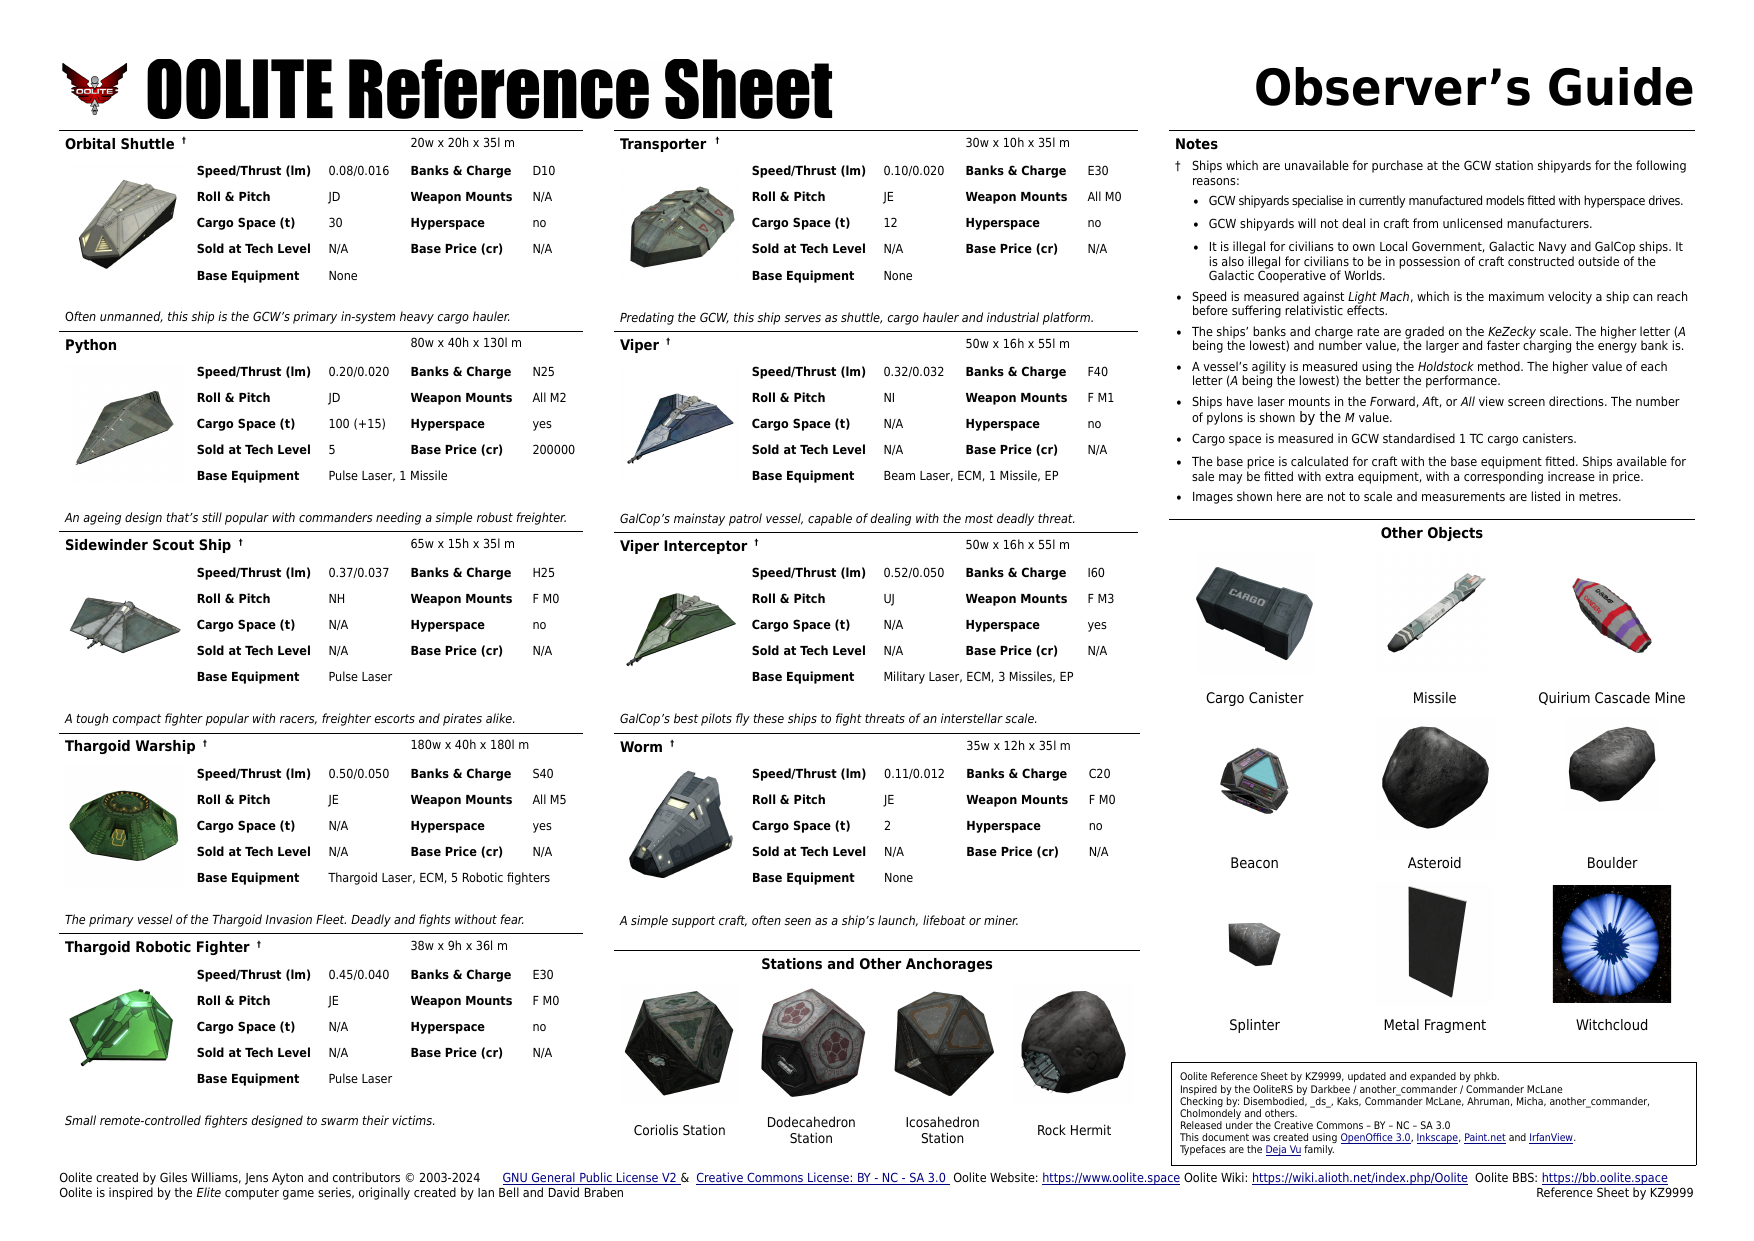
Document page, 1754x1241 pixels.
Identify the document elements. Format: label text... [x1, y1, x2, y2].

table_cell Base Equipment [191, 1066, 322, 1108]
table_cell Thargoid Laser, ECM, 5 Robotic fighters [323, 865, 583, 907]
table_cell 30 [323, 211, 404, 237]
table_cell Predating the GCW, this ship serves as shuttle, cargo hauler and industrial platform. [614, 305, 1138, 331]
table_cell • [1186, 194, 1203, 217]
table_cell F M0 [526, 586, 583, 612]
table_cell 0.08/0.016 [323, 159, 404, 184]
table_cell Roll & Pitch [746, 385, 877, 411]
table_cell Pulse Laser [323, 664, 583, 706]
table_header 30w x 10h x 35l m [960, 131, 1138, 158]
table_cell 0.45/0.040 [323, 962, 404, 988]
table_cell It is illegal for civilians to own Local Government, Galactic Navy and GalCop ships. It is also illegal for civilians to be in possession of craft constructed outside of the Galactic Cooperative of Worlds. [1203, 240, 1695, 289]
table_cell Banks & Charge [961, 761, 1083, 787]
table_cell [1008, 979, 1140, 984]
table_cell [614, 1105, 745, 1115]
table_cell Sold at Tech Level [191, 839, 322, 865]
table_cell Splinter [1169, 1011, 1340, 1039]
table_cell H25 [526, 560, 583, 586]
table_cell JD [323, 385, 404, 411]
table_cell All M5 [526, 787, 583, 813]
table_cell yes [526, 813, 583, 839]
table_cell Speed/Thrust (lm) [191, 159, 322, 184]
table_cell E30 [1081, 159, 1138, 184]
table_cell Sidewinder Scout Ship † [59, 532, 404, 560]
table_cell Pulse Laser [323, 1066, 583, 1108]
table_cell Sold at Tech Level [746, 839, 878, 865]
table_cell Base Price (cr) [405, 237, 526, 263]
table_cell Asteroid [1340, 849, 1529, 877]
table_header Thargoid Warship † [59, 734, 404, 761]
picture [1552, 885, 1672, 1003]
table_cell Roll & Pitch [746, 586, 877, 612]
text Typefaces are the Deja Vu family. [1180, 1144, 1687, 1156]
table_cell GCW shipyards specialise in currently manufactured models fitted with hyperspace drives. [1203, 194, 1695, 217]
table_cell An ageing design that’s still popular with commanders needing a simple robust freighter. [59, 505, 583, 531]
table_cell Quirium Cascade Mine [1529, 684, 1695, 712]
table_cell [1169, 674, 1340, 684]
table_cell no [1081, 411, 1138, 437]
table_cell Ships have laser mounts in the Forward, Aft, or All view screen directions. The number of pylons is shown by the M value. [1186, 395, 1695, 432]
table_cell Roll & Pitch [191, 787, 322, 813]
table_cell Banks & Charge [405, 359, 526, 385]
table_cell GalCop’s best pilots fly these ships to fight threats of an interstellar scale. [614, 707, 1138, 733]
table_cell 5 [323, 437, 404, 463]
table_cell None [878, 865, 1140, 908]
table_cell no [526, 211, 583, 237]
table_header Thargoid Robotic Fighter † [59, 934, 404, 962]
picture [1223, 911, 1286, 977]
table_cell [877, 985, 882, 1104]
table_cell Roll & Pitch [191, 988, 322, 1014]
table_cell 2 [878, 813, 961, 839]
table_cell 0.37/0.037 [323, 560, 404, 586]
table_cell 0.10/0.020 [878, 159, 959, 184]
table_cell N/A [323, 839, 404, 865]
table_cell Roll & Pitch [746, 185, 877, 211]
table_header 80w x 40h x 130l m [405, 332, 583, 359]
table_cell [1340, 554, 1374, 673]
table_cell C20 [1083, 761, 1140, 787]
table_cell • [1169, 290, 1186, 324]
table_cell • [1169, 325, 1186, 360]
table_cell 100 (+15) [323, 411, 404, 437]
table_cell N/A [323, 813, 404, 839]
table_cell N/A [323, 612, 404, 638]
table_cell N/A [1081, 438, 1138, 463]
table_cell Weapon Mounts [960, 385, 1081, 411]
table_cell • [1169, 455, 1186, 490]
table_cell Military Laser, ECM, 3 Missiles, EP [878, 665, 1138, 707]
table_cell Hyperspace [405, 211, 526, 237]
table_cell [1340, 674, 1529, 684]
table_cell GCW shipyards will not deal in craft from unlicensed manufacturers. [1203, 217, 1695, 240]
picture [619, 164, 740, 285]
table_cell [1340, 713, 1529, 849]
table_cell Sold at Tech Level [191, 237, 322, 263]
table_cell Cargo Canister [1169, 684, 1340, 712]
table_cell JD [323, 185, 404, 211]
table_cell Banks & Charge [960, 560, 1081, 586]
table_cell F M0 [526, 988, 583, 1014]
table_cell [59, 761, 191, 907]
table_cell Base Price (cr) [405, 1040, 526, 1066]
table_cell [877, 1105, 1008, 1115]
table_cell N/A [526, 839, 583, 865]
table_cell All M2 [526, 385, 583, 411]
table_cell Sold at Tech Level [746, 639, 877, 664]
table_cell Hyperspace [961, 813, 1083, 839]
table_cell [59, 359, 191, 505]
table_cell A tough compact fighter popular with racers, freighter escorts and pirates alike. [59, 706, 583, 732]
table_cell Speed/Thrust (lm) [746, 359, 877, 385]
table_cell Cargo Space (t) [191, 411, 322, 437]
picture [64, 766, 186, 887]
table_cell Dodecahedron Station [745, 1115, 877, 1147]
table_cell GalCop’s mainstay patrol vessel, capable of dealing with the most deadly threat. [614, 506, 1138, 532]
table_cell JE [878, 185, 959, 211]
table_cell [59, 560, 191, 706]
text Released under the Creative Commons – BY – NC – SA 3.0 [1180, 1120, 1687, 1132]
table_cell F M0 [1083, 787, 1140, 813]
table_cell Base Price (cr) [960, 639, 1081, 664]
table_cell Weapon Mounts [405, 185, 526, 211]
table_cell Boulder [1529, 849, 1695, 877]
table_cell [1340, 877, 1529, 1011]
table_cell Base Equipment [746, 865, 878, 908]
table_cell N/A [878, 613, 959, 638]
table_cell 0.50/0.050 [323, 761, 404, 787]
table_cell Pulse Laser, 1 Missile [323, 463, 583, 505]
table_cell N/A [526, 1040, 583, 1066]
table_cell • [1186, 217, 1203, 240]
table_cell Sold at Tech Level [191, 1040, 322, 1066]
table_header Viper Interceptor † [614, 533, 959, 560]
picture [61, 56, 128, 122]
picture [147, 59, 833, 119]
picture [882, 984, 1003, 1105]
table_cell Hyperspace [960, 211, 1081, 237]
table_cell no [1083, 813, 1140, 839]
table_cell [614, 761, 746, 908]
table_cell Weapon Mounts [405, 586, 526, 612]
table_cell N/A [1083, 839, 1140, 865]
table_cell Speed/Thrust (lm) [191, 761, 322, 787]
table_header 180w x 40h x 180l m [405, 734, 583, 761]
picture [619, 365, 740, 486]
text Oolite Reference Sheet by KZ9999, updated and expanded by phkb. [1180, 1071, 1687, 1083]
table_cell Roll & Pitch [191, 586, 322, 612]
table_cell [614, 359, 746, 506]
table_cell N/A [1081, 639, 1138, 664]
table_cell Icosahedron Station [877, 1115, 1008, 1147]
table_cell • [1169, 395, 1186, 432]
table_header Transporter † [614, 131, 959, 158]
table_cell [1169, 217, 1186, 240]
table_cell [614, 934, 1140, 950]
table_header 50w x 16h x 55l m [960, 533, 1138, 560]
table_cell NI [878, 385, 959, 411]
table_cell I60 [1081, 560, 1138, 586]
table_cell The base price is calculated for craft with the base equipment fitted. Ships available for sale may be fitted with extra equipment, with a corresponding increase in price. [1186, 455, 1695, 490]
table_cell yes [1081, 613, 1138, 638]
table_cell Witchcloud [1529, 1011, 1695, 1039]
table_cell 0.52/0.050 [878, 560, 959, 586]
table_cell Hyperspace [960, 613, 1081, 638]
picture [1375, 882, 1494, 1006]
table_cell A simple support craft, often seen as a ship’s launch, lifeboat or miner. [614, 908, 1140, 934]
table_cell Banks & Charge [960, 159, 1081, 184]
table_cell Roll & Pitch [191, 185, 322, 211]
picture [1562, 718, 1662, 811]
table_cell Hyperspace [405, 1014, 526, 1040]
table_cell [1169, 513, 1186, 519]
table_cell D10 [526, 159, 583, 184]
table_header 35w x 12h x 35l m [961, 734, 1140, 761]
table_cell Base Equipment [191, 865, 322, 907]
picture [64, 364, 186, 486]
table_cell N/A [526, 185, 583, 211]
table_cell N/A [878, 438, 959, 463]
table_cell Other Objects [1169, 520, 1695, 548]
table_cell • [1169, 432, 1186, 455]
table_cell Cargo Space (t) [191, 211, 322, 237]
table_cell Cargo Space (t) [191, 612, 322, 638]
table_cell Speed/Thrust (lm) [746, 560, 877, 586]
table_cell Base Equipment [746, 263, 877, 305]
table_cell 0.11/0.012 [878, 761, 961, 787]
table_cell Metal Fragment [1340, 1011, 1529, 1039]
table_cell Base Equipment [191, 664, 322, 706]
picture [64, 565, 186, 686]
picture [64, 967, 186, 1089]
text Inspired by the OoliteRS by Darkbee / another_commander / Commander McLane [1180, 1083, 1687, 1096]
table_cell N/A [878, 639, 959, 664]
table_cell Speed/Thrust (lm) [191, 359, 322, 385]
table_cell Banks & Charge [405, 159, 526, 184]
table_cell Weapon Mounts [405, 787, 526, 813]
table_cell UJ [878, 586, 959, 612]
table_cell [1529, 713, 1695, 849]
table_cell N/A [878, 411, 959, 437]
table_cell JE [323, 988, 404, 1014]
table_cell [614, 985, 619, 1104]
table_header Worm † [614, 734, 961, 761]
table_cell Sold at Tech Level [191, 638, 322, 664]
table_cell Small remote-controlled fighters designed to swarm their victims. [59, 1109, 583, 1134]
table_cell [1186, 513, 1695, 519]
table_cell 12 [878, 211, 959, 237]
table_cell [1169, 877, 1340, 1011]
table_cell Cargo Space (t) [746, 613, 877, 638]
table_cell N/A [1081, 237, 1138, 263]
table_cell [740, 985, 745, 1104]
table_cell All M0 [1081, 185, 1138, 211]
table_cell [614, 159, 746, 284]
table_cell The ships’ banks and charge rate are graded on the KeZecky scale. The higher letter (A being the lowest) and number value, the larger and faster charging the energy bank is. [1186, 325, 1695, 360]
picture [1194, 553, 1315, 674]
table_cell Base Price (cr) [960, 438, 1081, 463]
table_cell Rock Hermit [1008, 1115, 1140, 1147]
table_cell Roll & Pitch [191, 385, 322, 411]
table_cell Cargo Space (t) [746, 411, 877, 437]
table_cell Beam Laser, ECM, 1 Missile, EP [878, 464, 1138, 506]
table_cell Cargo space is measured in GCW standardised 1 TC cargo canisters. [1186, 432, 1695, 455]
table_cell Roll & Pitch [746, 787, 878, 813]
table_cell Images shown here are not to scale and measurements are listed in metres. [1186, 490, 1695, 513]
table_cell Base Equipment [746, 665, 877, 707]
table_cell [614, 285, 746, 305]
table_cell F40 [1081, 359, 1138, 385]
table_cell Often unmanned, this ship is the GCW’s primary in-system heavy cargo hauler. [59, 305, 583, 331]
table_cell N/A [323, 638, 404, 664]
table_cell [1003, 985, 1008, 1104]
picture [751, 984, 872, 1105]
table_header Notes [1169, 131, 1695, 159]
table_cell 65w x 15h x 35l m [405, 532, 583, 560]
table_cell E30 [526, 962, 583, 988]
table_cell F M3 [1081, 586, 1138, 612]
picture [64, 164, 186, 285]
table_cell [1529, 877, 1695, 1011]
table_cell Missile [1340, 684, 1529, 712]
table_cell Base Equipment [746, 464, 877, 506]
table_cell N/A [323, 1014, 404, 1040]
table_cell [1529, 548, 1695, 684]
table_cell [1340, 548, 1529, 553]
picture [1572, 578, 1652, 653]
table_cell no [1081, 211, 1138, 237]
table_cell Speed/Thrust (lm) [191, 560, 322, 586]
table_cell [745, 979, 877, 984]
picture [619, 984, 740, 1105]
table_cell None [878, 263, 1138, 305]
table_cell [59, 962, 191, 1108]
table_cell Base Price (cr) [405, 437, 526, 463]
table_cell A vessel’s agility is measured using the Holdstock method. The higher value of each letter (A being the lowest) the better the performance. [1186, 360, 1695, 395]
table_cell Banks & Charge [405, 962, 526, 988]
table_cell N/A [878, 237, 959, 263]
table_cell Sold at Tech Level [746, 438, 877, 463]
table_cell Speed/Thrust (lm) [191, 962, 322, 988]
table_cell N/A [526, 237, 583, 263]
table_cell Cargo Space (t) [191, 813, 322, 839]
table_cell Sold at Tech Level [746, 237, 877, 263]
table_cell no [526, 1014, 583, 1040]
table_cell Hyperspace [405, 612, 526, 638]
table_cell Beacon [1169, 849, 1340, 877]
text This document was created using OpenOffice 3.0, Inkscape, Paint.net and IrfanView. [1180, 1132, 1687, 1144]
table_cell Base Price (cr) [961, 839, 1083, 865]
table_cell Base Price (cr) [960, 237, 1081, 263]
table_cell Weapon Mounts [405, 988, 526, 1014]
table_cell Speed is measured against Light Mach, which is the maximum velocity a ship can reach before suffering relativistic effects. [1186, 290, 1695, 324]
table_cell • [1169, 490, 1186, 513]
picture [619, 767, 741, 888]
table_cell The primary vessel of the Thargoid Invasion Fleet. Deadly and fights without fear. [59, 907, 583, 933]
table_cell Hyperspace [405, 813, 526, 839]
table_cell Weapon Mounts [961, 787, 1083, 813]
table_cell Base Equipment [191, 463, 322, 505]
table_cell 50w x 16h x 55l m [960, 332, 1138, 359]
table_cell N25 [526, 359, 583, 385]
picture [1218, 745, 1291, 817]
table_header Orbital Shuttle † [59, 131, 404, 158]
table_cell Base Equipment [191, 263, 322, 304]
table_cell Weapon Mounts [960, 586, 1081, 612]
text Checking by: Disembodied, _ds_, Kaks, Commander McLane, Ahruman, Micha, another_commander, Cholmondely and others. [1180, 1096, 1687, 1120]
table_cell [59, 159, 191, 304]
table_cell Hyperspace [960, 411, 1081, 437]
table_cell • [1186, 240, 1203, 289]
table_cell Speed/Thrust (lm) [746, 159, 877, 184]
table_cell [614, 979, 745, 984]
table_cell Banks & Charge [405, 761, 526, 787]
table_cell JE [323, 787, 404, 813]
table_cell Weapon Mounts [405, 385, 526, 411]
table_cell • [1169, 360, 1186, 395]
picture [619, 566, 740, 687]
table_cell Viper † [614, 332, 959, 359]
table_header 38w x 9h x 36l m [405, 934, 583, 962]
table_cell [1495, 554, 1529, 673]
table_cell [1169, 548, 1340, 553]
table_header 20w x 20h x 35l m [405, 131, 583, 158]
table_header Python [59, 332, 404, 359]
table_cell NH [323, 586, 404, 612]
table_cell [1008, 985, 1140, 1115]
table_cell Coriolis Station [614, 1115, 745, 1147]
table_cell 0.20/0.020 [323, 359, 404, 385]
table_cell [745, 985, 751, 1104]
picture [1374, 553, 1495, 674]
table_cell Sold at Tech Level [191, 437, 322, 463]
table_cell no [526, 612, 583, 638]
table_cell N/A [878, 839, 961, 865]
table_cell [1169, 240, 1186, 289]
table_cell [1169, 713, 1340, 849]
table_cell Cargo Space (t) [191, 1014, 322, 1040]
table_cell [1315, 554, 1340, 673]
table_cell [1169, 554, 1194, 673]
table_cell Cargo Space (t) [746, 211, 877, 237]
table_cell † [1169, 159, 1186, 194]
table_cell Speed/Thrust (lm) [746, 761, 878, 787]
table_cell Ships which are unavailable for purchase at the GCW station shipyards for the following reasons: [1186, 159, 1695, 194]
table_cell [745, 1105, 877, 1115]
table_cell 0.32/0.032 [878, 359, 959, 385]
table_cell S40 [526, 761, 583, 787]
table_cell N/A [526, 638, 583, 664]
table_cell F M1 [1081, 385, 1138, 411]
table_cell Hyperspace [405, 411, 526, 437]
table_cell Base Price (cr) [405, 839, 526, 865]
table_cell 200000 [526, 437, 583, 463]
table_cell None [323, 263, 583, 304]
table_cell Stations and Other Anchorages [614, 951, 1140, 979]
picture [1374, 718, 1495, 839]
table_cell [614, 560, 746, 707]
table_cell N/A [323, 237, 404, 263]
table_cell [877, 979, 1008, 984]
table_cell [872, 985, 877, 1104]
table_cell Banks & Charge [960, 359, 1081, 385]
table_cell N/A [323, 1040, 404, 1066]
picture [1013, 984, 1134, 1105]
table_cell Base Price (cr) [405, 638, 526, 664]
table_cell [1169, 194, 1186, 217]
table_cell JE [878, 787, 961, 813]
table_cell Weapon Mounts [960, 185, 1081, 211]
table_cell Cargo Space (t) [746, 813, 878, 839]
table_cell yes [526, 411, 583, 437]
table_cell Banks & Charge [405, 560, 526, 586]
